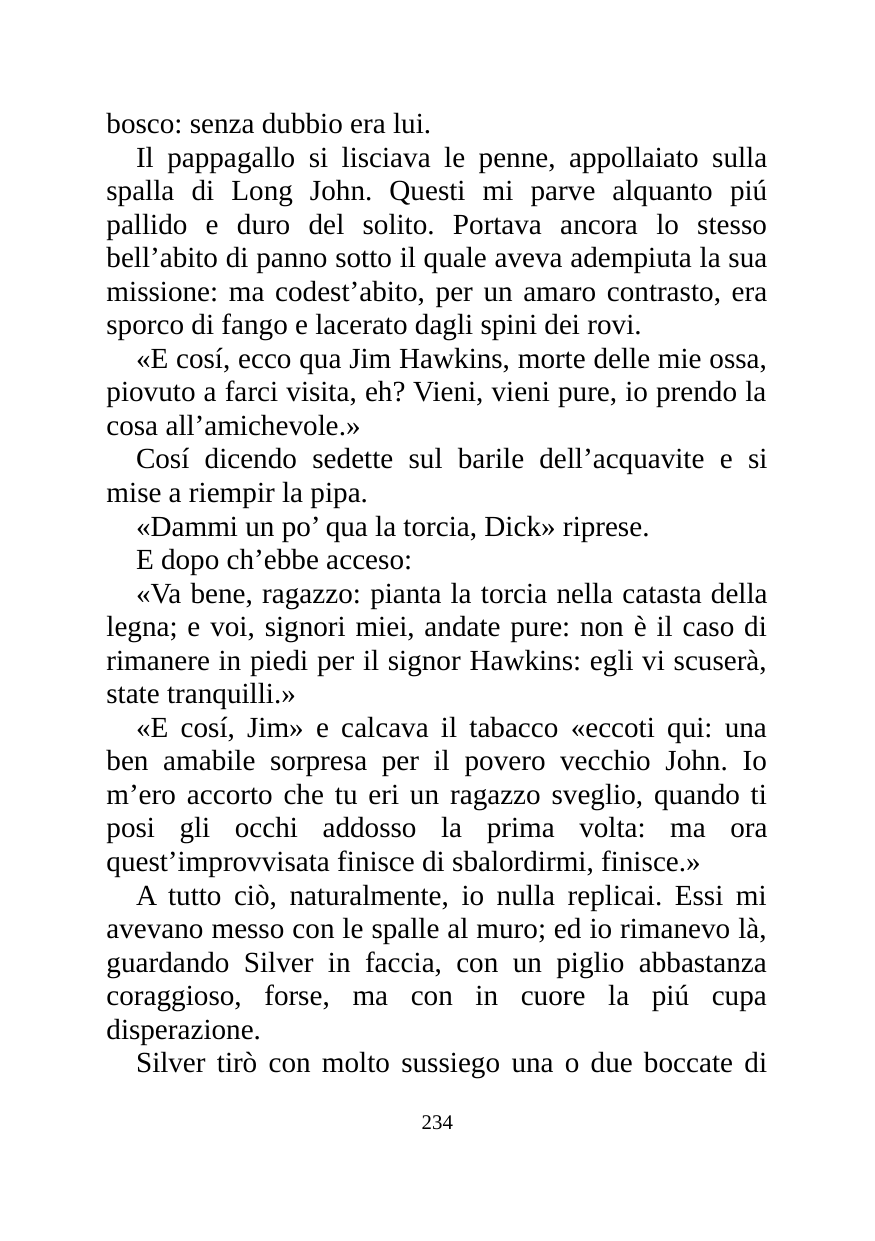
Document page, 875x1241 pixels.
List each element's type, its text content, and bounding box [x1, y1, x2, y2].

text «E cosí, Jim» e calcava il tabacco «eccoti qui: una ben amabile sorpresa per il povero vecchio John. Io m’ero accorto che tu eri un ragazzo sveglio, quando ti posi gli occhi addosso la prima volta: ma ora quest’improvvisata finisce di sbalordirmi, finisce.» [106, 710, 768, 878]
text A tutto ciò, naturalmente, io nulla replicai. Essi mi avevano messo con le spalle al muro; ed io rimanevo là, guardando Silver in faccia, con un piglio abbastanza coraggioso, forse, ma con in cuore la piú cupa disperazione. [106, 878, 768, 1045]
text «Va bene, ragazzo: pianta la torcia nella catasta della legna; e voi, signori miei, andate pure: non è il caso di rimanere in piedi per il signor Hawkins: egli vi scuserà, state tranquilli.» [106, 576, 768, 710]
text «E cosí, ecco qua Jim Hawkins, morte delle mie ossa, piovuto a farci visita, eh? Vieni, vieni pure, io prendo la cosa all’amichevole.» [106, 341, 768, 442]
text «Dammi un po’ qua la torcia, Dick» riprese. [106, 509, 768, 542]
text Cosí dicendo sedette sul barile dell’acquavite e si mise a riempir la pipa. [106, 442, 768, 509]
text Il pappagallo si lisciava le penne, appollaiato sulla spalla di Long John. Questi mi parve alquanto piú pallido e duro del solito. Portava ancora lo stesso bell’abito di panno sotto il quale aveva adempiuta la sua missione: ma codest’abito, per un amaro contrasto, era sporco di fango e lacerato dagli spini dei rovi. [106, 140, 768, 341]
text E dopo ch’ebbe acceso: [106, 542, 768, 576]
text Silver tirò con molto sussiego una o due boccate di [106, 1045, 768, 1079]
text bosco: senza dubbio era lui. [106, 106, 768, 140]
